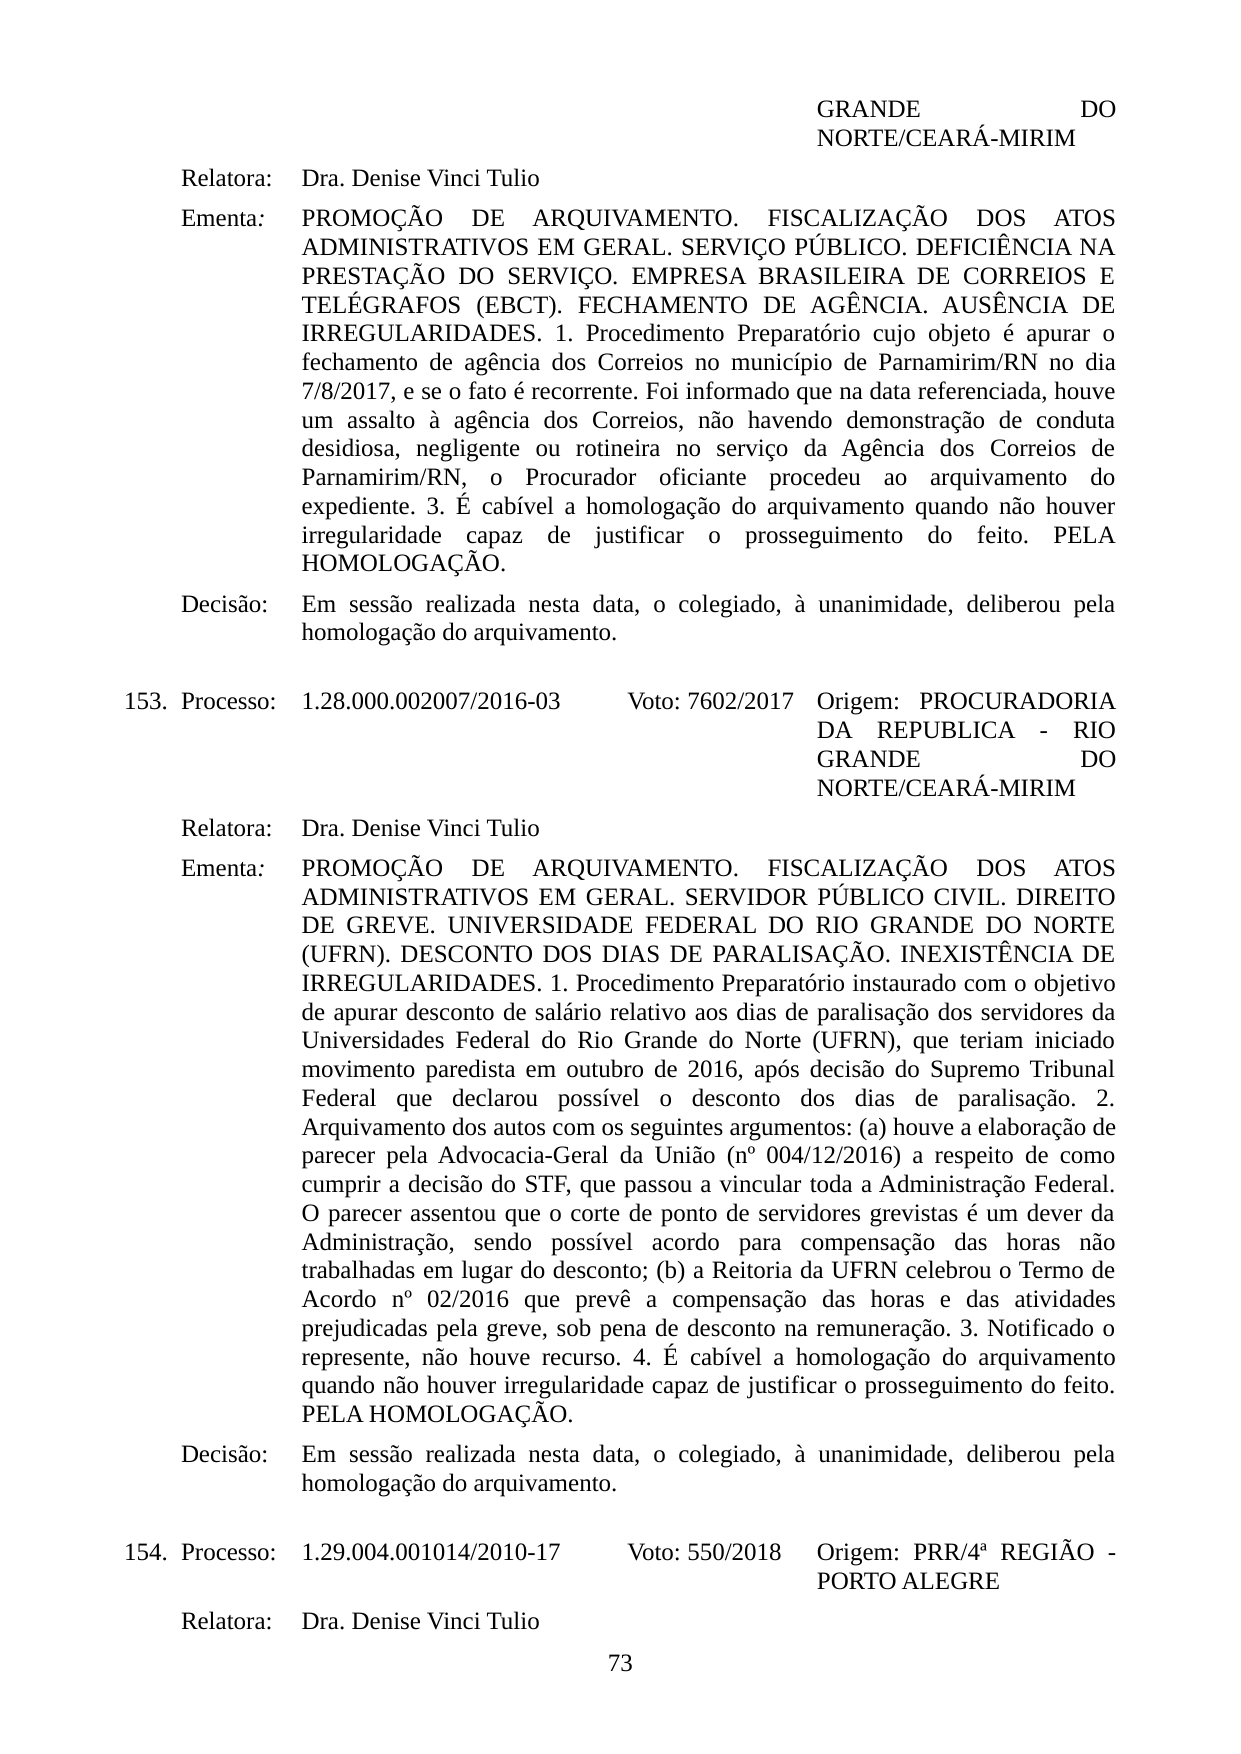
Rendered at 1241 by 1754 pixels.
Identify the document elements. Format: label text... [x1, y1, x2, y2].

table_cell Relatora: [175, 807, 296, 847]
table_cell Dra. Denise Vinci Tulio [296, 1600, 1122, 1641]
table_header [118, 89, 175, 157]
table_cell Decisão: [175, 583, 296, 652]
table_header [175, 89, 296, 157]
table_header GRANDE DO NORTE/CEARÁ-MIRIM [811, 89, 1122, 157]
table_cell Relatora: [175, 158, 296, 198]
table_header [621, 89, 811, 157]
table_cell [118, 583, 175, 652]
table_cell Ementa: [175, 198, 296, 583]
table_header 153. [118, 681, 175, 807]
table_cell Dra. Denise Vinci Tulio [296, 158, 1122, 198]
table_cell [118, 1600, 175, 1641]
table_header Processo: [175, 681, 296, 807]
table_cell Em sessão realizada nesta data, o colegiado, à unanimidade, deliberou pela homologação do arquivamento. [296, 583, 1122, 652]
table_cell [118, 807, 175, 847]
table_header Origem: PROCURADORIA DA REPUBLICA - RIO GRANDE DO NORTE/CEARÁ-MIRIM [811, 681, 1122, 807]
table_cell Em sessão realizada nesta data, o colegiado, à unanimidade, deliberou pela homologação do arquivamento. [296, 1434, 1122, 1503]
table_cell Dra. Denise Vinci Tulio [296, 807, 1122, 847]
table_cell [118, 158, 175, 198]
table_header Processo: [175, 1531, 296, 1600]
table_cell [118, 1434, 175, 1503]
table_cell [118, 847, 175, 1434]
table_cell [118, 198, 175, 583]
table_header 1.29.004.001014/2010-17 [296, 1531, 621, 1600]
table_header [296, 89, 621, 157]
table_header 1.28.000.002007/2016-03 [296, 681, 621, 807]
table_cell Relatora: [175, 1600, 296, 1641]
table_header 154. [118, 1531, 175, 1600]
table_cell Decisão: [175, 1434, 296, 1503]
table_cell PROMOÇÃO DE ARQUIVAMENTO. FISCALIZAÇÃO DOS ATOS ADMINISTRATIVOS EM GERAL. SERVIDOR PÚBLICO CIVIL. DIREITO DE GREVE. UNIVERSIDADE FEDERAL DO RIO GRANDE DO NORTE (UFRN). DESCONTO DOS DIAS DE PARALISAÇÃO. INEXISTÊNCIA DE IRREGULARIDADES. 1. Procedimento Preparatório instaurado com o objetivo de apurar desconto de salário relativo aos dias de paralisação dos servidores da Universidades Federal do Rio Grande do Norte (UFRN), que teriam iniciado movimento paredista em outubro de 2016, após decisão do Supremo Tribunal Federal que declarou possível o desconto dos dias de paralisação. 2. Arquivamento dos autos com os seguintes argumentos: (a) houve a elaboração de parecer pela Advocacia-Geral da União (nº 004/12/2016) a respeito de como cumprir a decisão do STF, que passou a vincular toda a Administração Federal. O parecer assentou que o corte de ponto de servidores grevistas é um dever da Administração, sendo possível acordo para compensação das horas não trabalhadas em lugar do desconto; (b) a Reitoria da UFRN celebrou o Termo de Acordo nº 02/2016 que prevê a compensação das horas e das atividades prejudicadas pela greve, sob pena de desconto na remuneração. 3. Notificado o represente, não houve recurso. 4. É cabível a homologação do arquivamento quando não houver irregularidade capaz de justificar o prosseguimento do feito. PELA HOMOLOGAÇÃO. [296, 847, 1122, 1434]
table_header Origem: PRR/4ª REGIÃO - PORTO ALEGRE [811, 1531, 1122, 1600]
table_header Voto: 550/2018 [621, 1531, 811, 1600]
table_header Voto: 7602/2017 [621, 681, 811, 807]
table_cell PROMOÇÃO DE ARQUIVAMENTO. FISCALIZAÇÃO DOS ATOS ADMINISTRATIVOS EM GERAL. SERVIÇO PÚBLICO. DEFICIÊNCIA NA PRESTAÇÃO DO SERVIÇO. EMPRESA BRASILEIRA DE CORREIOS E TELÉGRAFOS (EBCT). FECHAMENTO DE AGÊNCIA. AUSÊNCIA DE IRREGULARIDADES. 1. Procedimento Preparatório cujo objeto é apurar o fechamento de agência dos Correios no município de Parnamirim/RN no dia 7/8/2017, e se o fato é recorrente. Foi informado que na data referenciada, houve um assalto à agência dos Correios, não havendo demonstração de conduta desidiosa, negligente ou rotineira no serviço da Agência dos Correios de Parnamirim/RN, o Procurador oficiante procedeu ao arquivamento do expediente. 3. É cabível a homologação do arquivamento quando não houver irregularidade capaz de justificar o prosseguimento do feito. PELA HOMOLOGAÇÃO. [296, 198, 1122, 583]
table_cell Ementa: [175, 847, 296, 1434]
